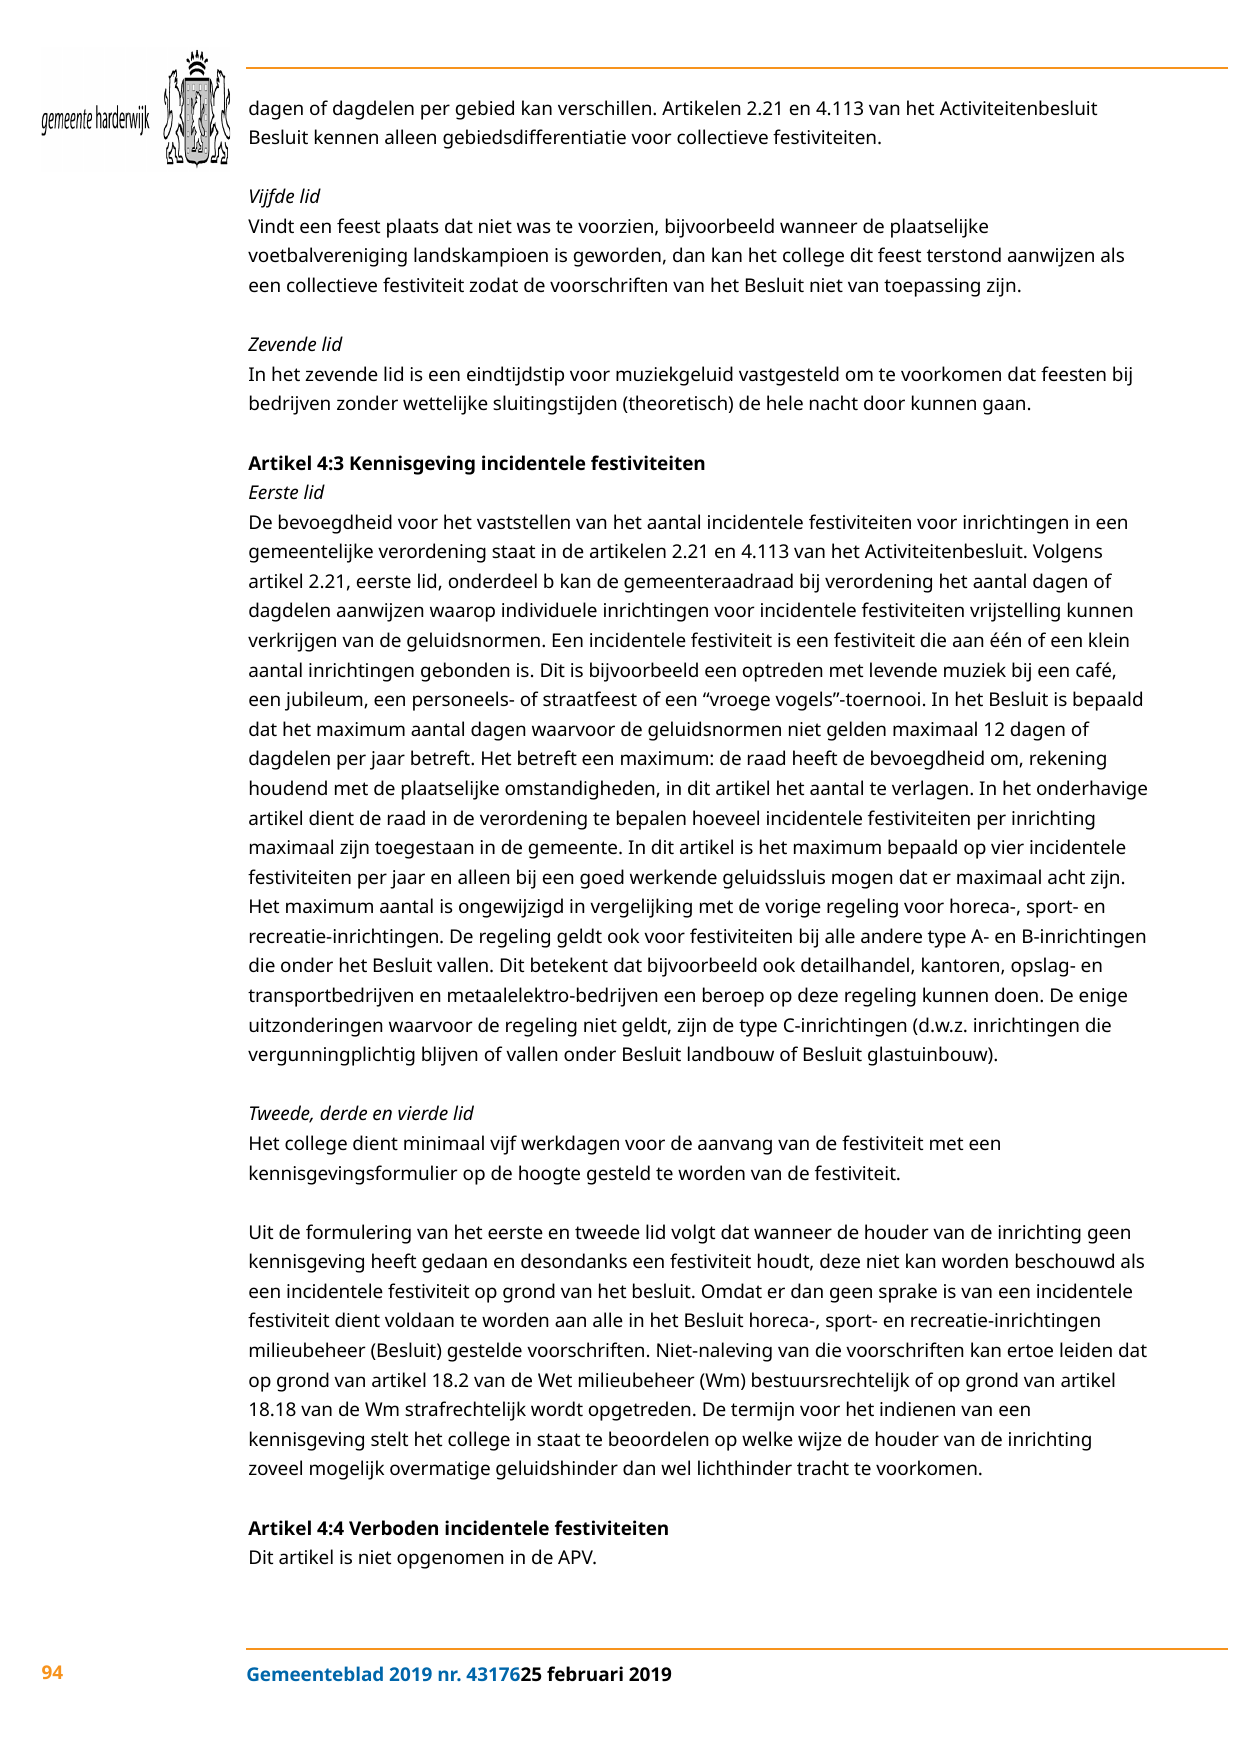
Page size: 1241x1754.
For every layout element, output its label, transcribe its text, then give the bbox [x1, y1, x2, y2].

text Artikel 4:3 Kennisgeving incidentele festiviteiten [248, 450, 1152, 476]
text Uit de formulering van het eerste en tweede lid volgt dat wanneer de houder van de inrichting geen kennisgeving heeft gedaan en desondanks een festiviteit houdt, deze niet kan worden beschouwd als een incidentele festiviteit op grond van het besluit. Omdat er dan geen sprake is van een incidentele festiviteit dient voldaan te worden aan alle in het Besluit horeca-, sport- en recreatie-inrichtingen milieubeheer (Besluit) gestelde voorschriften. Niet-naleving van die voorschriften kan ertoe leiden dat op grond van artikel 18.2 van de Wet milieubeheer (Wm) bestuursrechtelijk of op grond van artikel 18.18 van de Wm strafrechtelijk wordt opgetreden. De termijn voor het indienen van een kennisgeving stelt het college in staat te beoordelen op welke wijze de houder van de inrichting zoveel mogelijk overmatige geluidshinder dan wel lichthinder tracht te voorkomen. [248, 1219, 1152, 1481]
text Zevende lid [248, 331, 1152, 357]
picture [41, 47, 231, 172]
text De bevoegdheid voor het vaststellen van het aantal incidentele festiviteiten voor inrichtingen in een gemeentelijke verordening staat in de artikelen 2.21 en 4.113 van het Activiteitenbesluit. Volgens artikel 2.21, eerste lid, onderdeel b kan de gemeenteraadraad bij verordening het aantal dagen of dagdelen aanwijzen waarop individuele inrichtingen voor incidentele festiviteiten vrijstelling kunnen verkrijgen van de geluidsnormen. Een incidentele festiviteit is een festiviteit die aan één of een klein aantal inrichtingen gebonden is. Dit is bijvoorbeeld een optreden met levende muziek bij een café, een jubileum, een personeels- of straatfeest of een “vroege vogels”-toernooi. In het Besluit is bepaald dat het maximum aantal dagen waarvoor de geluidsnormen niet gelden maximaal 12 dagen of dagdelen per jaar betreft. Het betreft een maximum: de raad heeft de bevoegdheid om, rekening houdend met de plaatselijke omstandigheden, in dit artikel het aantal te verlagen. In het onderhavige artikel dient de raad in de verordening te bepalen hoeveel incidentele festiviteiten per inrichting maximaal zijn toegestaan in de gemeente. In dit artikel is het maximum bepaald op vier incidentele festiviteiten per jaar en alleen bij een goed werkende geluidssluis mogen dat er maximaal acht zijn. Het maximum aantal is ongewijzigd in vergelijking met de vorige regeling voor horeca-, sport- en recreatie-inrichtingen. De regeling geldt ook voor festiviteiten bij alle andere type A- en B-inrichtingen die onder het Besluit vallen. Dit betekent dat bijvoorbeeld ook detailhandel, kantoren, opslag- en transportbedrijven en metaalelektro-bedrijven een beroep op deze regeling kunnen doen. De enige uitzonderingen waarvoor de regeling niet geldt, zijn de type C-inrichtingen (d.w.z. inrichtingen die vergunningplichtig blijven of vallen onder Besluit landbouw of Besluit glastuinbouw). [248, 509, 1152, 1067]
text dagen of dagdelen per gebied kan verschillen. Artikelen 2.21 en 4.113 van het Activiteitenbesluit Besluit kennen alleen gebiedsdifferentiatie voor collectieve festiviteiten. [248, 95, 1152, 150]
text Tweede, derde en vierde lid [248, 1101, 1152, 1126]
text Artikel 4:4 Verboden incidentele festiviteiten [248, 1515, 1152, 1541]
text Eerste lid [248, 479, 1152, 505]
text In het zevende lid is een eindtijdstip voor muziekgeluid vastgesteld om te voorkomen dat feesten bij bedrijven zonder wettelijke sluitingstijden (theoretisch) de hele nacht door kunnen gaan. [248, 361, 1152, 416]
text Dit artikel is niet opgenomen in de APV. [248, 1544, 1152, 1570]
text Vindt een feest plaats dat niet was te voorzien, bijvoorbeeld wanneer de plaatselijke voetbalvereniging landskampioen is geworden, dan kan het college dit feest terstond aanwijzen als een collectieve festiviteit zodat de voorschriften van het Besluit niet van toepassing zijn. [248, 213, 1152, 298]
text Het college dient minimaal vijf werkdagen voor de aanvang van de festiviteit met een kennisgevingsformulier op de hoogte gesteld te worden van de festiviteit. [248, 1130, 1152, 1186]
text Vijfde lid [248, 183, 1152, 209]
